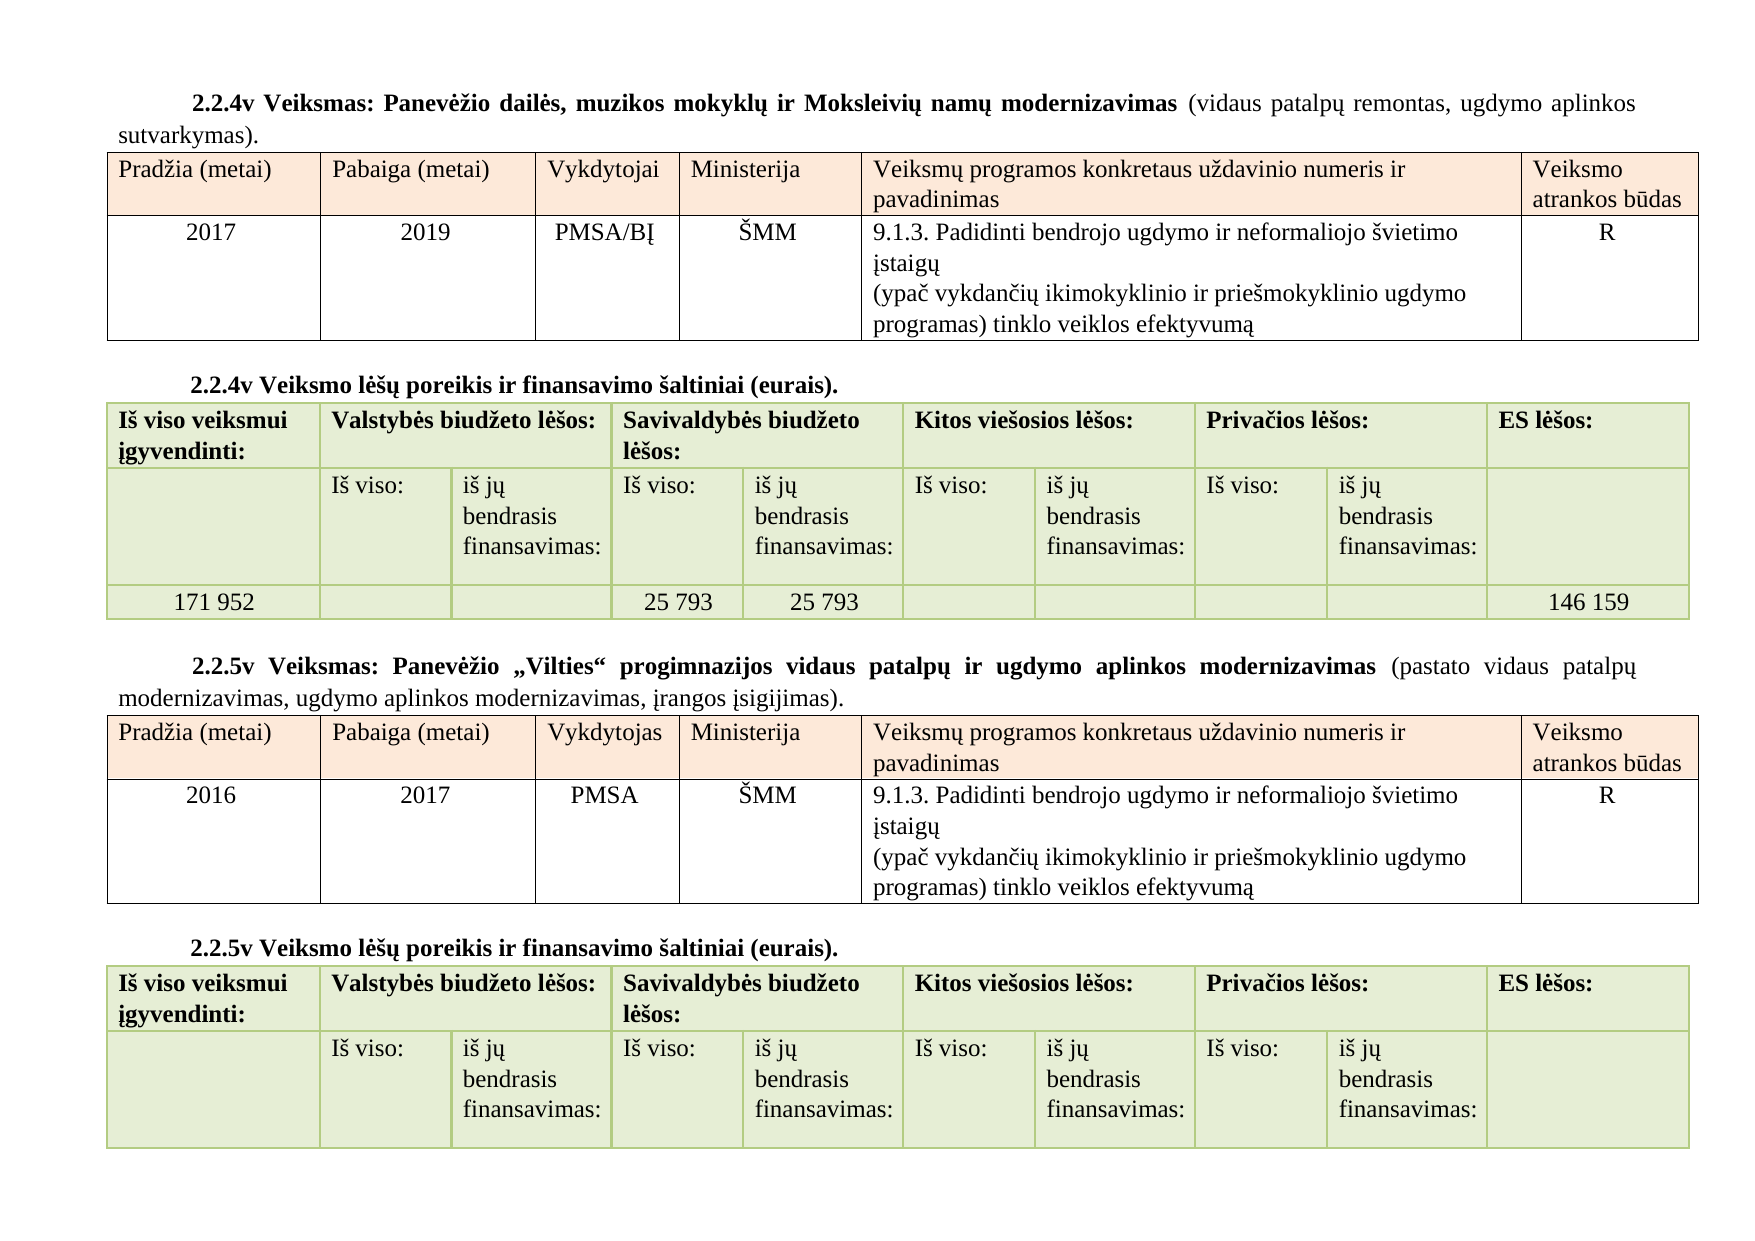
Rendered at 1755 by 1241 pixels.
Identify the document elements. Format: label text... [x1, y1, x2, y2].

table_cell iš jų bendrasis finansavimas: [453, 469, 610, 584]
table_cell Iš viso: [613, 1032, 742, 1147]
table_header Savivaldybės biudžeto lėšos: [613, 404, 902, 467]
table_header Veiksmo atrankos būdas [1522, 716, 1698, 778]
table_cell R [1522, 216, 1698, 340]
text 2.2.4v Veiksmas: Panevėžio dailės, muzikos mokyklų ir Moksleivių namų modernizavimas (vidaus patalpų remontas, ugdymo aplinkos sutvarkymas). [118, 88, 1636, 149]
table_cell [1488, 1032, 1688, 1147]
table_cell [321, 586, 450, 618]
table_cell 25 793 [744, 586, 902, 618]
table_cell [1328, 586, 1486, 618]
table_cell 2019 [321, 216, 535, 340]
table_cell iš jų bendrasis finansavimas: [453, 1032, 610, 1147]
table_cell iš jų bendrasis finansavimas: [1036, 1032, 1194, 1147]
table_header Iš viso veiksmui įgyvendinti: [108, 404, 319, 467]
table_cell [1196, 586, 1326, 618]
table_header ES lėšos: [1488, 404, 1688, 467]
table_cell PMSA/BĮ [536, 216, 679, 340]
table_header Ministerija [680, 153, 861, 215]
table_header Veiksmų programos konkretaus uždavinio numeris ir pavadinimas [862, 153, 1521, 215]
text 2.2.5v Veiksmas: Panevėžio „Vilties“ progimnazijos vidaus patalpų ir ugdymo aplinkos modernizavimas (pastato vidaus patalpų modernizavimas, ugdymo aplinkos modernizavimas, įrangos įsigijimas). [118, 651, 1636, 712]
table_cell iš jų bendrasis finansavimas: [744, 469, 902, 584]
table_cell [108, 469, 319, 584]
table_cell 25 793 [613, 586, 742, 618]
table_cell Iš viso: [613, 469, 742, 584]
table_cell 146 159 [1488, 586, 1688, 618]
table_header Privačios lėšos: [1196, 404, 1486, 467]
table_header ES lėšos: [1488, 967, 1688, 1030]
table_cell Iš viso: [1196, 1032, 1326, 1147]
table_cell 2017 [108, 216, 320, 340]
table_header Vykdytojai [536, 153, 679, 215]
text 2.2.4v Veiksmo lėšų poreikis ir finansavimo šaltiniai (eurais). [190, 370, 1636, 398]
table_header Pabaiga (metai) [321, 716, 535, 778]
table_cell [1488, 469, 1688, 584]
table_cell [453, 586, 610, 618]
table_cell iš jų bendrasis finansavimas: [744, 1032, 902, 1147]
table_header Savivaldybės biudžeto lėšos: [613, 967, 902, 1030]
table_cell R [1522, 780, 1698, 903]
table_cell iš jų bendrasis finansavimas: [1328, 1032, 1486, 1147]
table_cell iš jų bendrasis finansavimas: [1328, 469, 1486, 584]
table_cell 171 952 [108, 586, 319, 618]
table_cell iš jų bendrasis finansavimas: [1036, 469, 1194, 584]
table_header Veiksmo atrankos būdas [1522, 153, 1698, 215]
table_cell Iš viso: [904, 1032, 1034, 1147]
table_cell 9.1.3. Padidinti bendrojo ugdymo ir neformaliojo švietimo įstaigų (ypač vykdančių ikimokyklinio ir priešmokyklinio ugdymo programas) tinklo veiklos efektyvumą [862, 780, 1521, 903]
table_header Veiksmų programos konkretaus uždavinio numeris ir pavadinimas [862, 716, 1521, 778]
table_cell ŠMM [680, 216, 861, 340]
table_header Kitos viešosios lėšos: [904, 404, 1194, 467]
table_cell 2017 [321, 780, 535, 903]
table_cell 2016 [108, 780, 320, 903]
table_cell [108, 1032, 319, 1147]
table_header Iš viso veiksmui įgyvendinti: [108, 967, 319, 1030]
table_header Valstybės biudžeto lėšos: [321, 967, 610, 1030]
table_cell [1036, 586, 1194, 618]
text 2.2.5v Veiksmo lėšų poreikis ir finansavimo šaltiniai (eurais). [190, 933, 1636, 962]
table_cell Iš viso: [1196, 469, 1326, 584]
table_cell 9.1.3. Padidinti bendrojo ugdymo ir neformaliojo švietimo įstaigų (ypač vykdančių ikimokyklinio ir priešmokyklinio ugdymo programas) tinklo veiklos efektyvumą [862, 216, 1521, 340]
table_header Pabaiga (metai) [321, 153, 535, 215]
table_cell Iš viso: [321, 469, 450, 584]
table_header Pradžia (metai) [108, 153, 320, 215]
table_header Ministerija [680, 716, 861, 778]
table_cell PMSA [536, 780, 679, 903]
table_header Privačios lėšos: [1196, 967, 1486, 1030]
table_cell Iš viso: [904, 469, 1034, 584]
table_cell ŠMM [680, 780, 861, 903]
table_header Valstybės biudžeto lėšos: [321, 404, 610, 467]
table_header Kitos viešosios lėšos: [904, 967, 1194, 1030]
table_cell [904, 586, 1034, 618]
table_cell Iš viso: [321, 1032, 450, 1147]
table_header Vykdytojas [536, 716, 679, 778]
table_header Pradžia (metai) [108, 716, 320, 778]
